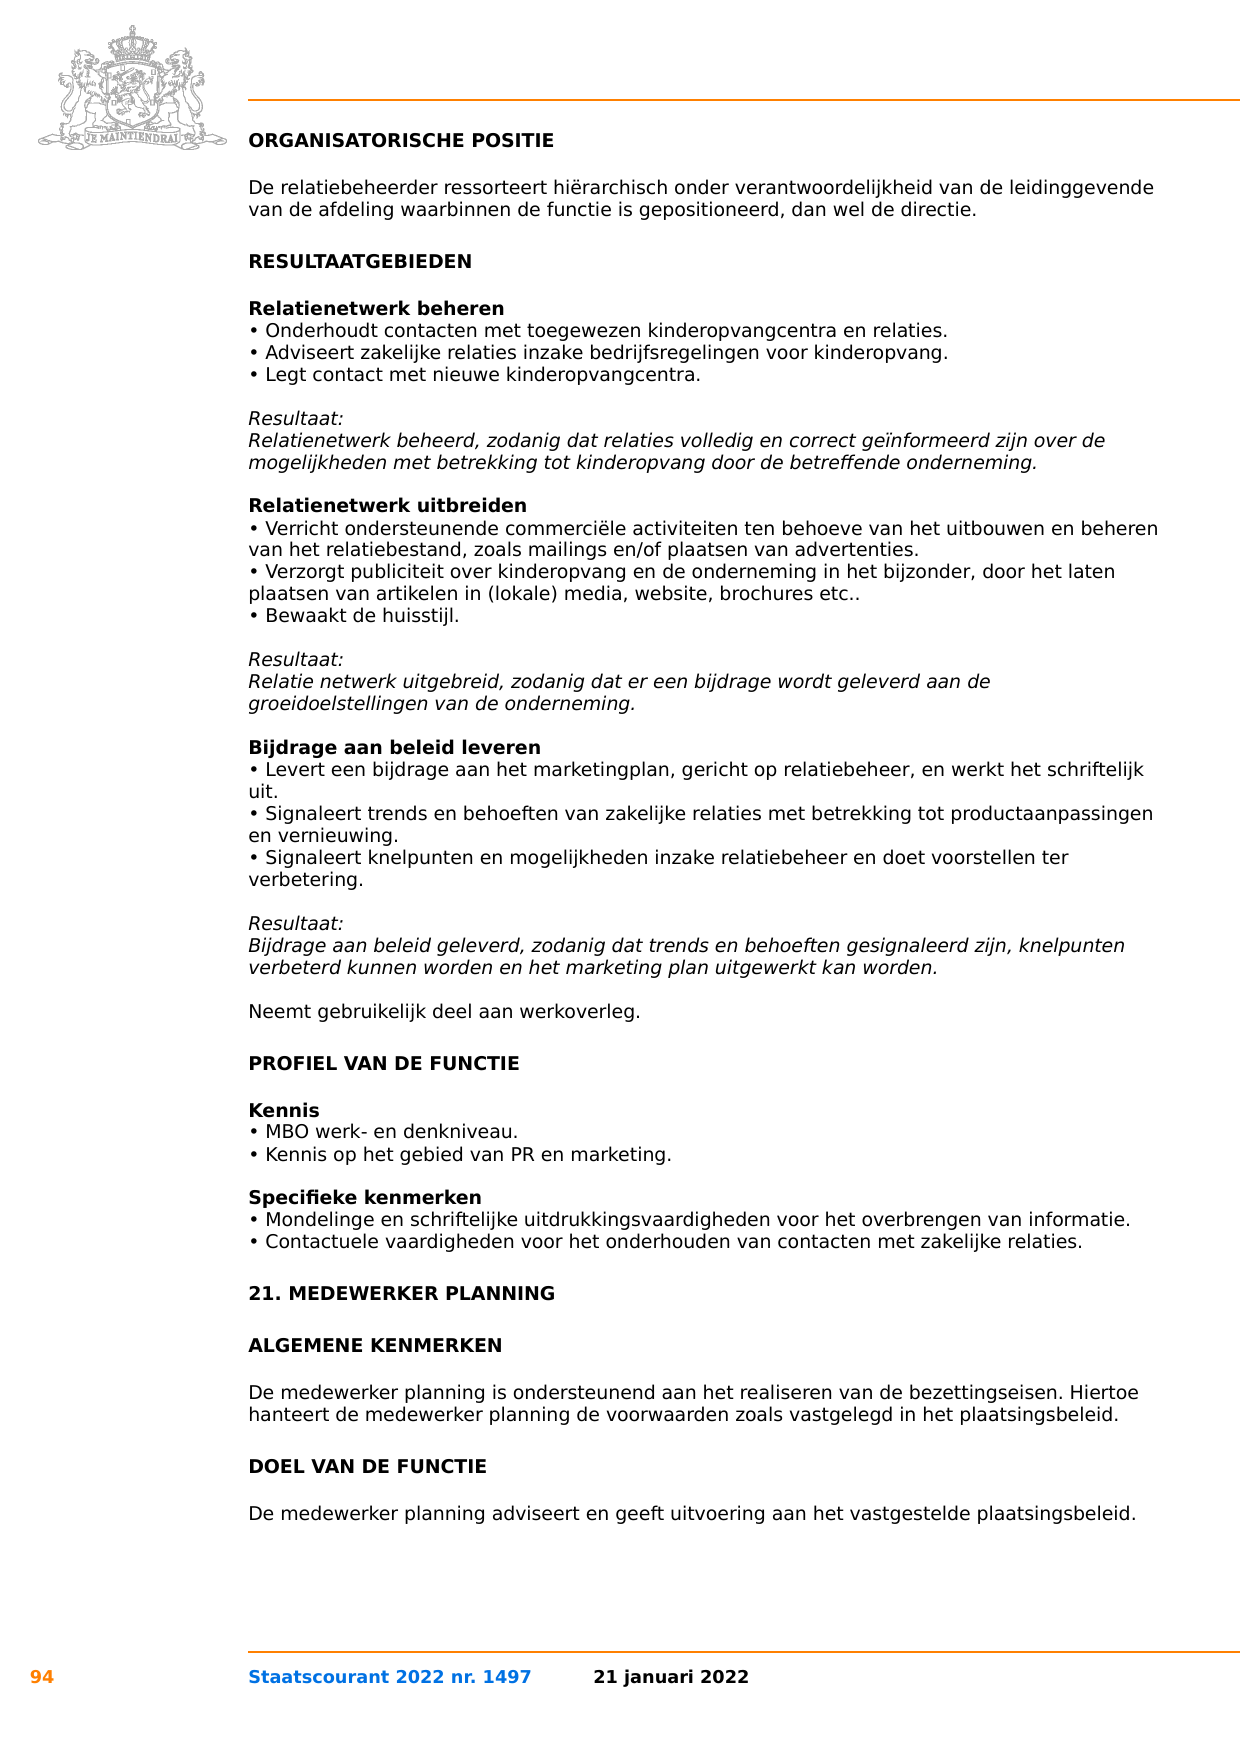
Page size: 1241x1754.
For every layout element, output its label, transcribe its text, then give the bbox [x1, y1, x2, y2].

text Bijdrage aan beleid geleverd, zodanig dat trends en behoeften gesignaleerd zijn, knelpunten verbeterd kunnen worden en het marketing plan uitgewerkt kan worden. [248, 935, 1163, 979]
subtitle ORGANISATORISCHE POSITIE [248, 130, 1163, 152]
subtitle DOEL VAN DE FUNCTIE [248, 1456, 1163, 1478]
text • Onderhoudt contacten met toegewezen kinderopvangcentra en relaties. [248, 320, 1163, 342]
text • Levert een bijdrage aan het marketingplan, gericht op relatiebeheer, en werkt het schriftelijk uit. [248, 759, 1163, 803]
text Resultaat: [248, 408, 1163, 429]
subtitle Relatienetwerk beheren [248, 298, 1163, 320]
subtitle PROFIEL VAN DE FUNCTIE [248, 1052, 1163, 1074]
text • Verricht ondersteunende commerciële activiteiten ten behoeve van het uitbouwen en beheren van het relatiebestand, zoals mailings en/of plaatsen van advertenties. [248, 517, 1163, 561]
text • Mondelinge en schriftelijke uitdrukkingsvaardigheden voor het overbrengen van informatie. [248, 1209, 1163, 1231]
text Relatienetwerk beheerd, zodanig dat relaties volledig en correct geïnformeerd zijn over de mogelijkheden met betrekking tot kinderopvang door de betreffende onderneming. [248, 429, 1163, 473]
text De relatiebeheerder ressorteert hiërarchisch onder verantwoordelijkheid van de leidinggevende van de afdeling waarbinnen de functie is gepositioneerd, dan wel de directie. [248, 177, 1163, 221]
text Resultaat: [248, 913, 1163, 935]
text De medewerker planning is ondersteunend aan het realiseren van de bezettingseisen. Hiertoe hanteert de medewerker planning de voorwaarden zoals vastgelegd in het plaatsingsbeleid. [248, 1382, 1163, 1426]
text • Bewaakt de huisstijl. [248, 605, 1163, 627]
text • Verzorgt publiciteit over kinderopvang en de onderneming in het bijzonder, door het laten plaatsen van artikelen in (lokale) media, website, brochures etc.. [248, 561, 1163, 605]
text • Contactuele vaardigheden voor het onderhouden van contacten met zakelijke relaties. [248, 1231, 1163, 1253]
text • Signaleert knelpunten en mogelijkheden inzake relatiebeheer en doet voorstellen ter verbetering. [248, 847, 1163, 891]
text Neemt gebruikelijk deel aan werkoverleg. [248, 1001, 1163, 1022]
subtitle RESULTAATGEBIEDEN [248, 251, 1163, 273]
text • MBO werk- en denkniveau. [248, 1121, 1163, 1143]
subtitle Kennis [248, 1099, 1163, 1121]
text Resultaat: [248, 649, 1163, 671]
text De medewerker planning adviseert en geeft uitvoering aan het vastgestelde plaatsingsbeleid. [248, 1503, 1163, 1525]
text Relatie netwerk uitgebreid, zodanig dat er een bijdrage wordt geleverd aan de groeidoelstellingen van de onderneming. [248, 671, 1163, 715]
subtitle 21. MEDEWERKER PLANNING [248, 1283, 1163, 1305]
subtitle Specifieke kenmerken [248, 1187, 1163, 1209]
subtitle Relatienetwerk uitbreiden [248, 495, 1163, 517]
subtitle Bijdrage aan beleid leveren [248, 737, 1163, 759]
picture [38, 25, 227, 150]
text • Kennis op het gebied van PR en marketing. [248, 1143, 1163, 1165]
subtitle ALGEMENE KENMERKEN [248, 1335, 1163, 1357]
text • Legt contact met nieuwe kinderopvangcentra. [248, 364, 1163, 386]
text • Adviseert zakelijke relaties inzake bedrijfsregelingen voor kinderopvang. [248, 342, 1163, 364]
text • Signaleert trends en behoeften van zakelijke relaties met betrekking tot productaanpassingen en vernieuwing. [248, 803, 1163, 847]
